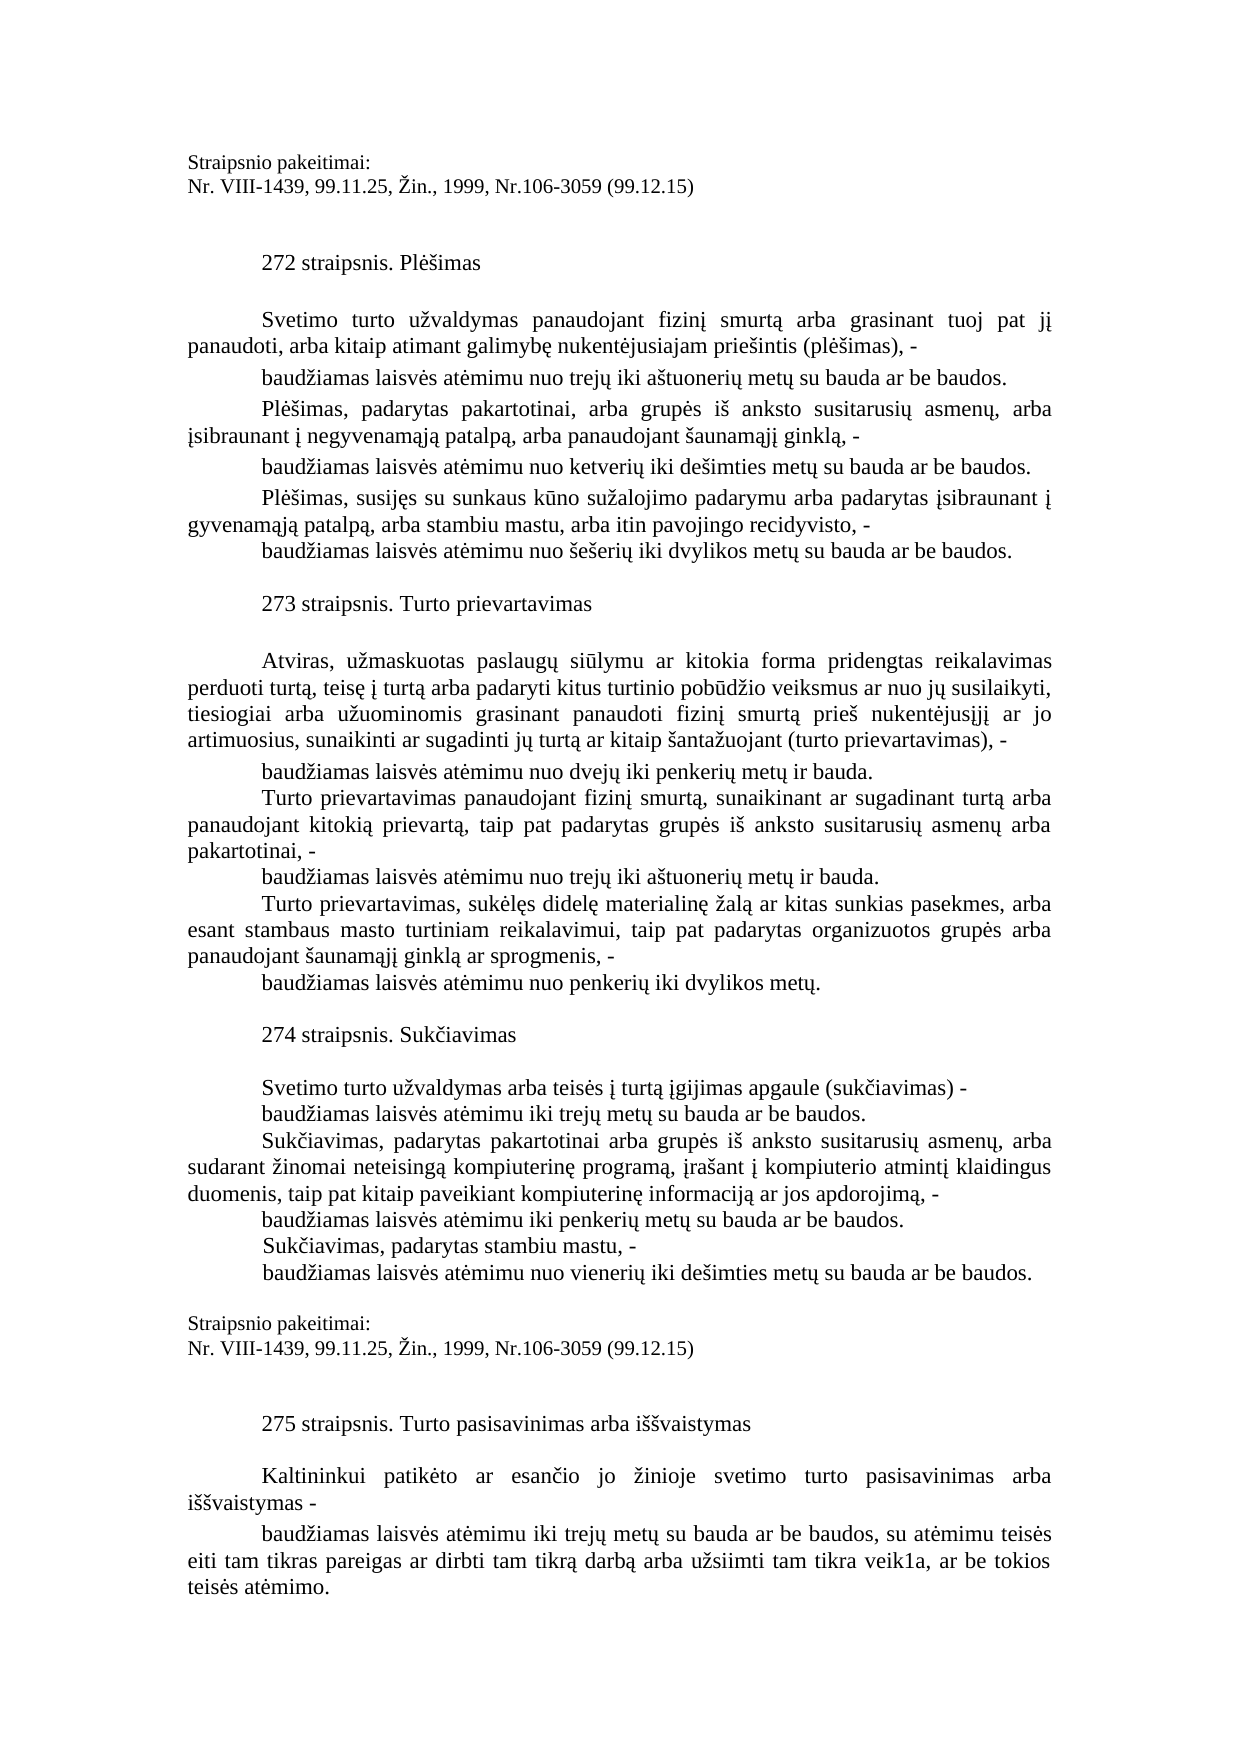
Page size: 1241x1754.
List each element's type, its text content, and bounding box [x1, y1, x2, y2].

text Nr. VIII-1439, 99.11.25, Žin., 1999, Nr.106-3059 (99.12.15) [187, 1335, 1053, 1359]
text 273 straipsnis. Turto prievartavimas [206, 590, 1053, 616]
text baudžiamas laisvės atėmimu iki trejų metų su bauda ar be baudos, su atėmimu teisės eiti tam tikras pareigas ar dirbti tam tikrą darbą arba užsiimti tam tikra veik1a, ar be tokios teisės atėmimo. [187, 1520, 1053, 1599]
text baudžiamas laisvės atėmimu nuo dvejų iki penkerių metų ir bauda. [187, 758, 1053, 784]
text Svetimo turto užvaldymas arba teisės į turtą įgijimas apgaule (sukčiavimas) - [187, 1074, 1053, 1101]
text Sukčiavimas, padarytas pakartotinai arba grupės iš anksto susitarusių asmenų, arba sudarant žinomai neteisingą kompiuterinę programą, įrašant į kompiuterio atmintį klaidingus duomenis, taip pat kitaip paveikiant kompiuterinę informaciją ar jos apdorojimą, - [187, 1127, 1053, 1206]
text Straipsnio pakeitimai: [187, 150, 1053, 174]
text Nr. VIII-1439, 99.11.25, Žin., 1999, Nr.106-3059 (99.12.15) [187, 174, 1053, 198]
text baudžiamas laisvės atėmimu nuo trejų iki aštuonerių metų ir bauda. [187, 863, 1053, 890]
text Sukčiavimas, padarytas stambiu mastu, - [187, 1232, 1053, 1259]
text 272 straipsnis. Plėšimas [208, 248, 1053, 275]
text Turto prievartavimas, sukėlęs didelę materialinę žalą ar kitas sunkias pasekmes, arba esant stambaus masto turtiniam reikalavimui, taip pat padarytas organizuotos grupės arba panaudojant šaunamąjį ginklą ar sprogmenis, - [187, 890, 1053, 969]
text baudžiamas laisvės atėmimu iki penkerių metų su bauda ar be baudos. [187, 1206, 1053, 1232]
text 275 straipsnis. Turto pasisavinimas arba iššvaistymas [212, 1410, 1053, 1436]
text Plėšimas, susijęs su sunkaus kūno sužalojimo padarymu arba padarytas įsibraunant į gyvenamąją patalpą, arba stambiu mastu, arba itin pavojingo recidyvisto, - [187, 484, 1053, 537]
text baudžiamas laisvės atėmimu nuo vienerių iki dešimties metų su bauda ar be baudos. [187, 1259, 1053, 1285]
text baudžiamas laisvės atėmimu iki trejų metų su bauda ar be baudos. [187, 1101, 1053, 1127]
text Turto prievartavimas panaudojant fizinį smurtą, sunaikinant ar sugadinant turtą arba panaudojant kitokią prievartą, taip pat padarytas grupės iš anksto susitarusių asmenų arba pakartotinai, - [187, 784, 1053, 863]
text baudžiamas laisvės atėmimu nuo šešerių iki dvylikos metų su bauda ar be baudos. [187, 537, 1053, 563]
text baudžiamas laisvės atėmimu nuo ketverių iki dešimties metų su bauda ar be baudos. [187, 453, 1053, 479]
text Atviras, užmaskuotas paslaugų siūlymu ar kitokia forma pridengtas reikalavimas perduoti turtą, teisę į turtą arba padaryti kitus turtinio pobūdžio veiksmus ar nuo jų susilaikyti, tiesiogiai arba užuominomis grasinant panaudoti fizinį smurtą prieš nukentėjusįjį ar jo artimuosius, sunaikinti ar sugadinti jų turtą ar kitaip šantažuojant (turto prievartavimas), - [187, 647, 1053, 753]
text Svetimo turto užvaldymas panaudojant fizinį smurtą arba grasinant tuoj pat jį panaudoti, arba kitaip atimant galimybę nukentėjusiajam priešintis (plėšimas), - [187, 306, 1053, 359]
text Kaltininkui patikėto ar esančio jo žinioje svetimo turto pasisavinimas arba iššvaistymas - [187, 1463, 1053, 1515]
text Plėšimas, padarytas pakartotinai, arba grupės iš anksto susitarusių asmenų, arba įsibraunant į negyvenamąją patalpą, arba panaudojant šaunamąjį ginklą, - [187, 395, 1053, 448]
text 274 straipsnis. Sukčiavimas [205, 1021, 1053, 1048]
text baudžiamas laisvės atėmimu nuo trejų iki aštuonerių metų su bauda ar be baudos. [187, 364, 1053, 390]
text Straipsnio pakeitimai: [187, 1311, 1053, 1335]
text baudžiamas laisvės atėmimu nuo penkerių iki dvylikos metų. [187, 969, 1053, 995]
